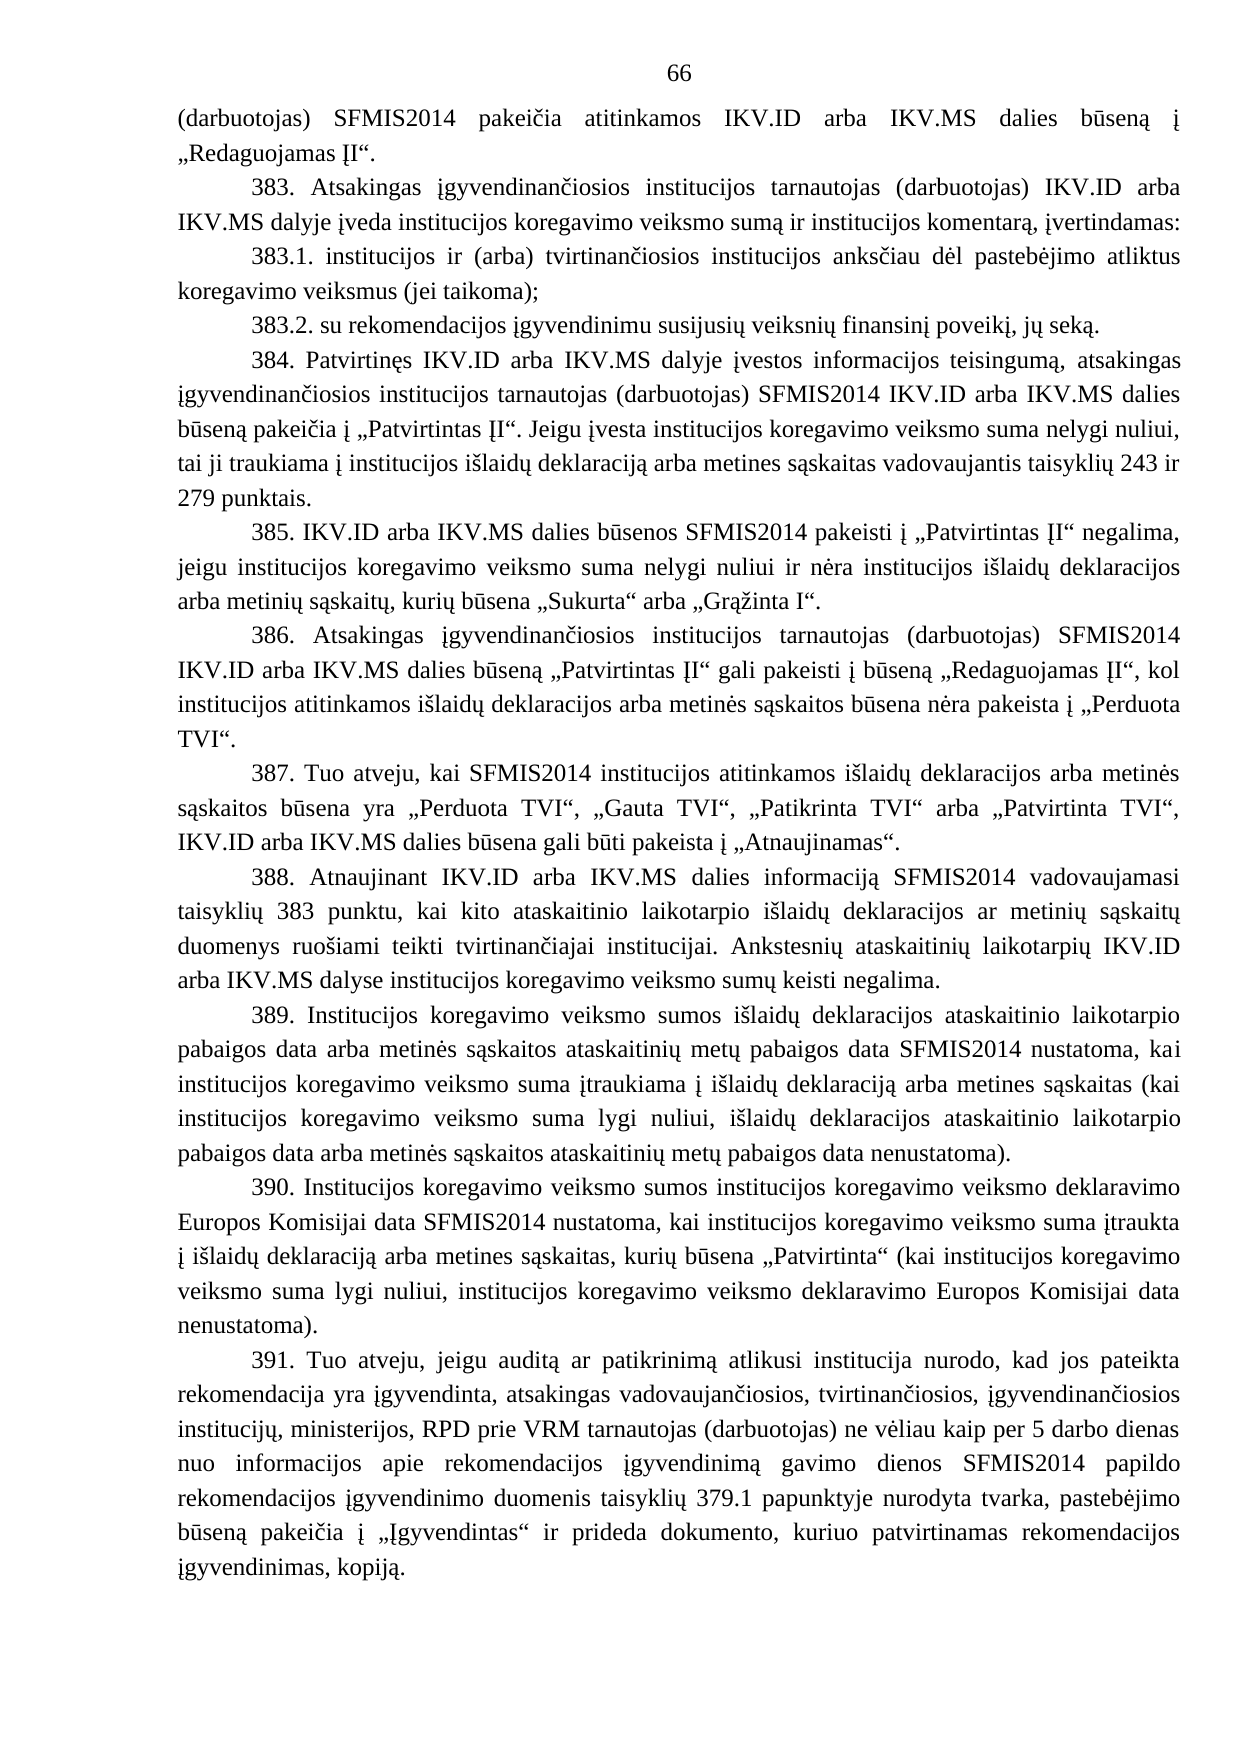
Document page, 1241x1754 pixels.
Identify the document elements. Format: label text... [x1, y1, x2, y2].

text 386. Atsakingas įgyvendinančiosios institucijos tarnautojas (darbuotojas) SFMIS2014 IKV.ID arba IKV.MS dalies būseną „Patvirtintas ĮI“ gali pakeisti į būseną „Redaguojamas ĮI“, kol institucijos atitinkamos išlaidų deklaracijos arba metinės sąskaitos būsena nėra pakeista į „Perduota TVI“. [177, 621, 1181, 753]
text 387. Tuo atveju, kai SFMIS2014 institucijos atitinkamos išlaidų deklaracijos arba metinės sąskaitos būsena yra „Perduota TVI“, „Gauta TVI“, „Patikrinta TVI“ arba „Patvirtinta TVI“, IKV.ID arba IKV.MS dalies būsena gali būti pakeista į „Atnaujinamas“. [177, 758, 1181, 856]
text 384. Patvirtinęs IKV.ID arba IKV.MS dalyje įvestos informacijos teisingumą, atsakingas įgyvendinančiosios institucijos tarnautojas (darbuotojas) SFMIS2014 IKV.ID arba IKV.MS dalies būseną pakeičia į „Patvirtintas ĮI“. Jeigu įvesta institucijos koregavimo veiksmo suma nelygi nuliui, tai ji traukiama į institucijos išlaidų deklaraciją arba metines sąskaitas vadovaujantis taisyklių 243 ir 279 punktais. [177, 345, 1181, 511]
text 383. Atsakingas įgyvendinančiosios institucijos tarnautojas (darbuotojas) IKV.ID arba IKV.MS dalyje įveda institucijos koregavimo veiksmo sumą ir institucijos komentarą, įvertindamas: [177, 172, 1181, 236]
text 385. IKV.ID arba IKV.MS dalies būsenos SFMIS2014 pakeisti į „Patvirtintas ĮI“ negalima, jeigu institucijos koregavimo veiksmo suma nelygi nuliui ir nėra institucijos išlaidų deklaracijos arba metinių sąskaitų, kurių būsena „Sukurta“ arba „Grąžinta I“. [177, 517, 1181, 615]
text 383.2. su rekomendacijos įgyvendinimu susijusių veiksnių finansinį poveikį, jų seką. [177, 310, 1181, 339]
text 388. Atnaujinant IKV.ID arba IKV.MS dalies informaciją SFMIS2014 vadovaujamasi taisyklių 383 punktu, kai kito ataskaitinio laikotarpio išlaidų deklaracijos ar metinių sąskaitų duomenys ruošiami teikti tvirtinančiajai institucijai. Ankstesnių ataskaitinių laikotarpių IKV.ID arba IKV.MS dalyse institucijos koregavimo veiksmo sumų keisti negalima. [177, 862, 1181, 994]
text 390. Institucijos koregavimo veiksmo sumos institucijos koregavimo veiksmo deklaravimo Europos Komisijai data SFMIS2014 nustatoma, kai institucijos koregavimo veiksmo suma įtraukta į išlaidų deklaraciją arba metines sąskaitas, kurių būsena „Patvirtinta“ (kai institucijos koregavimo veiksmo suma lygi nuliui, institucijos koregavimo veiksmo deklaravimo Europos Komisijai data nenustatoma). [177, 1172, 1181, 1339]
text 389. Institucijos koregavimo veiksmo sumos išlaidų deklaracijos ataskaitinio laikotarpio pabaigos data arba metinės sąskaitos ataskaitinių metų pabaigos data SFMIS2014 nustatoma, kai institucijos koregavimo veiksmo suma įtraukiama į išlaidų deklaraciją arba metines sąskaitas (kai institucijos koregavimo veiksmo suma lygi nuliui, išlaidų deklaracijos ataskaitinio laikotarpio pabaigos data arba metinės sąskaitos ataskaitinių metų pabaigos data nenustatoma). [177, 1000, 1181, 1167]
text (darbuotojas) SFMIS2014 pakeičia atitinkamos IKV.ID arba IKV.MS dalies būseną į „Redaguojamas ĮI“. [177, 103, 1181, 167]
text 383.1. institucijos ir (arba) tvirtinančiosios institucijos anksčiau dėl pastebėjimo atliktus koregavimo veiksmus (jei taikoma); [177, 241, 1181, 304]
text 391. Tuo atveju, jeigu auditą ar patikrinimą atlikusi institucija nurodo, kad jos pateikta rekomendacija yra įgyvendinta, atsakingas vadovaujančiosios, tvirtinančiosios, įgyvendinančiosios institucijų, ministerijos, RPD prie VRM tarnautojas (darbuotojas) ne vėliau kaip per 5 darbo dienas nuo informacijos apie rekomendacijos įgyvendinimą gavimo dienos SFMIS2014 papildo rekomendacijos įgyvendinimo duomenis taisyklių 379.1 papunktyje nurodyta tvarka, pastebėjimo būseną pakeičia į „Įgyvendintas“ ir prideda dokumento, kuriuo patvirtinamas rekomendacijos įgyvendinimas, kopiją. [177, 1345, 1181, 1580]
